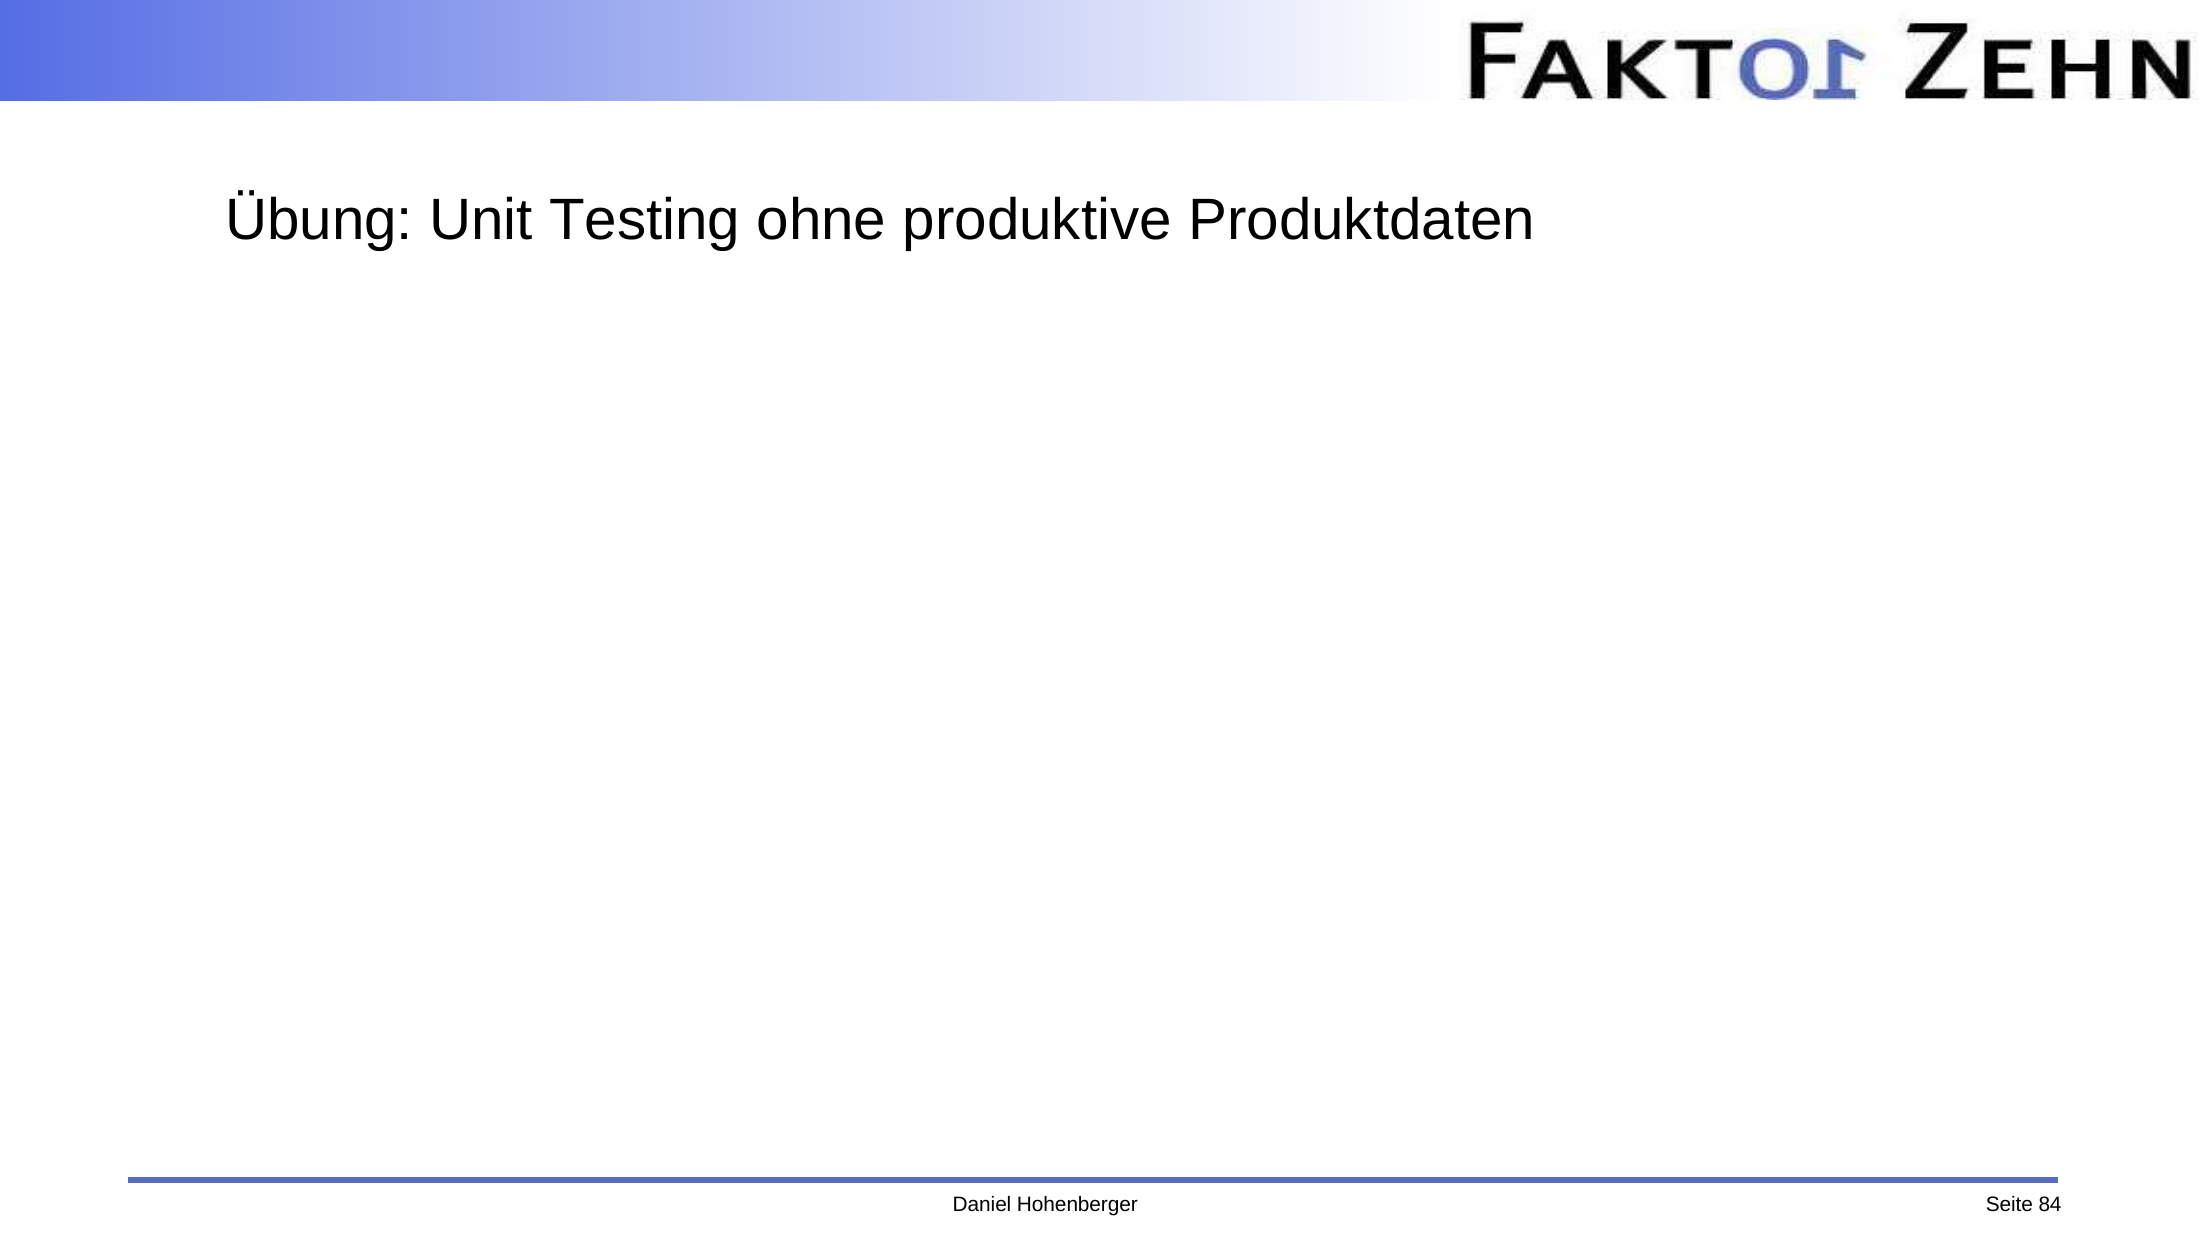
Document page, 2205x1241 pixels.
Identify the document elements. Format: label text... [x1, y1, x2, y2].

title Übung: Unit Testing ohne produktive Produktdaten [225, 142, 1981, 296]
picture [1460, 7, 2202, 100]
